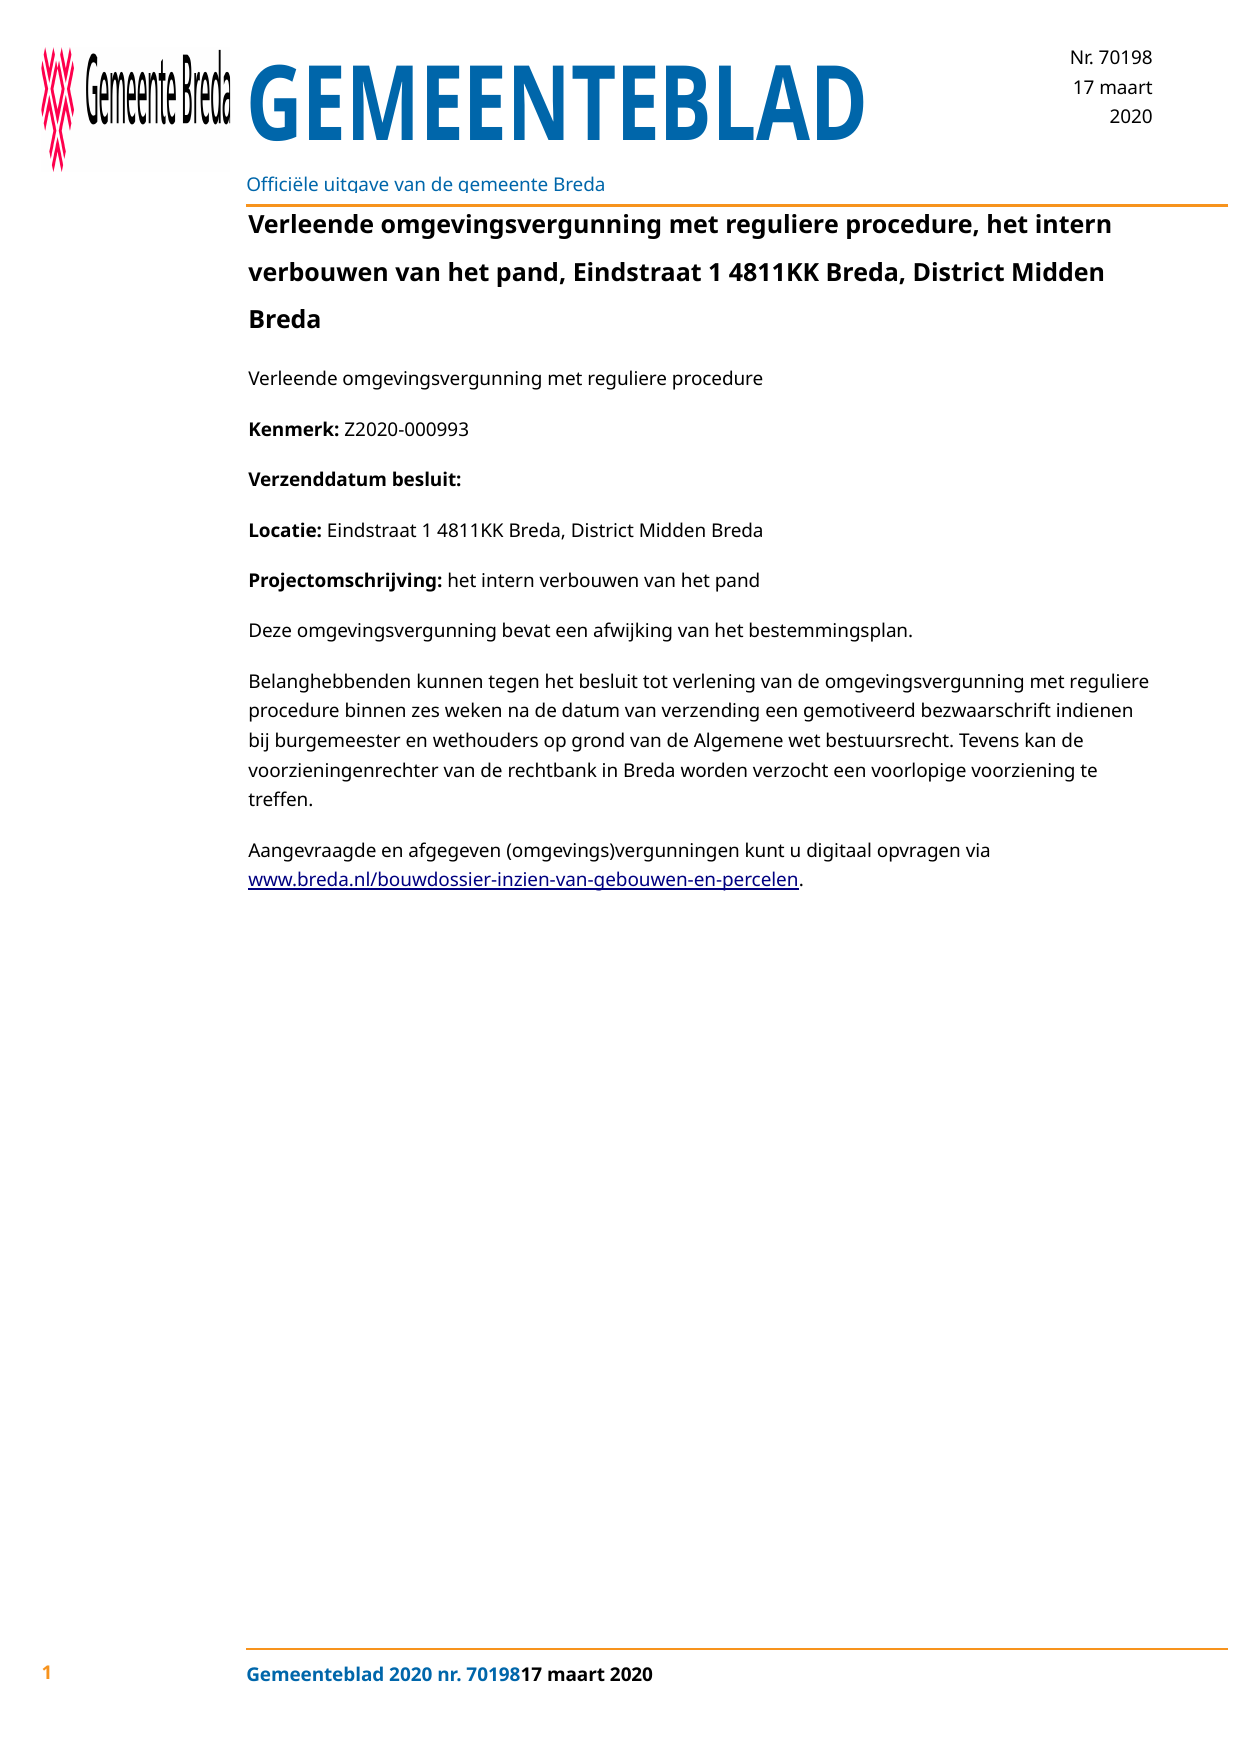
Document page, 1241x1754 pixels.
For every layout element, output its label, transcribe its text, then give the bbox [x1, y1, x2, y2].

text Locatie: Eindstraat 1 4811KK Breda, District Midden Breda [248, 517, 1152, 542]
picture [41, 47, 231, 172]
text Aangevraagde en afgegeven (omgevings)vergunningen kunt u digitaal opvragen via www.breda.nl/bouwdossier-inzien-van-gebouwen-en-percelen. [248, 837, 1152, 892]
text Verleende omgevingsvergunning met reguliere procedure, het intern verbouwen van het pand, Eindstraat 1 4811KK Breda, District Midden Breda [248, 207, 1152, 336]
text Projectomschrijving: het intern verbouwen van het pand [248, 567, 1152, 593]
text Kenmerk: Z2020-000993 [248, 416, 1152, 442]
text Deze omgevingsvergunning bevat een afwijking van het bestemmingsplan. [248, 618, 1152, 643]
text Verzenddatum besluit: [248, 466, 1152, 492]
text Belanghebbenden kunnen tegen het besluit tot verlening van de omgevingsvergunning met reguliere procedure binnen zes weken na de datum van verzending een gemotiveerd bezwaarschrift indienen bij burgemeester en wethouders op grond van de Algemene wet bestuursrecht. Tevens kan de voorzieningenrechter van de rechtbank in Breda worden verzocht een voorlopige voorziening te treffen. [248, 668, 1152, 812]
text Verleende omgevingsvergunning met reguliere procedure [248, 366, 1152, 391]
